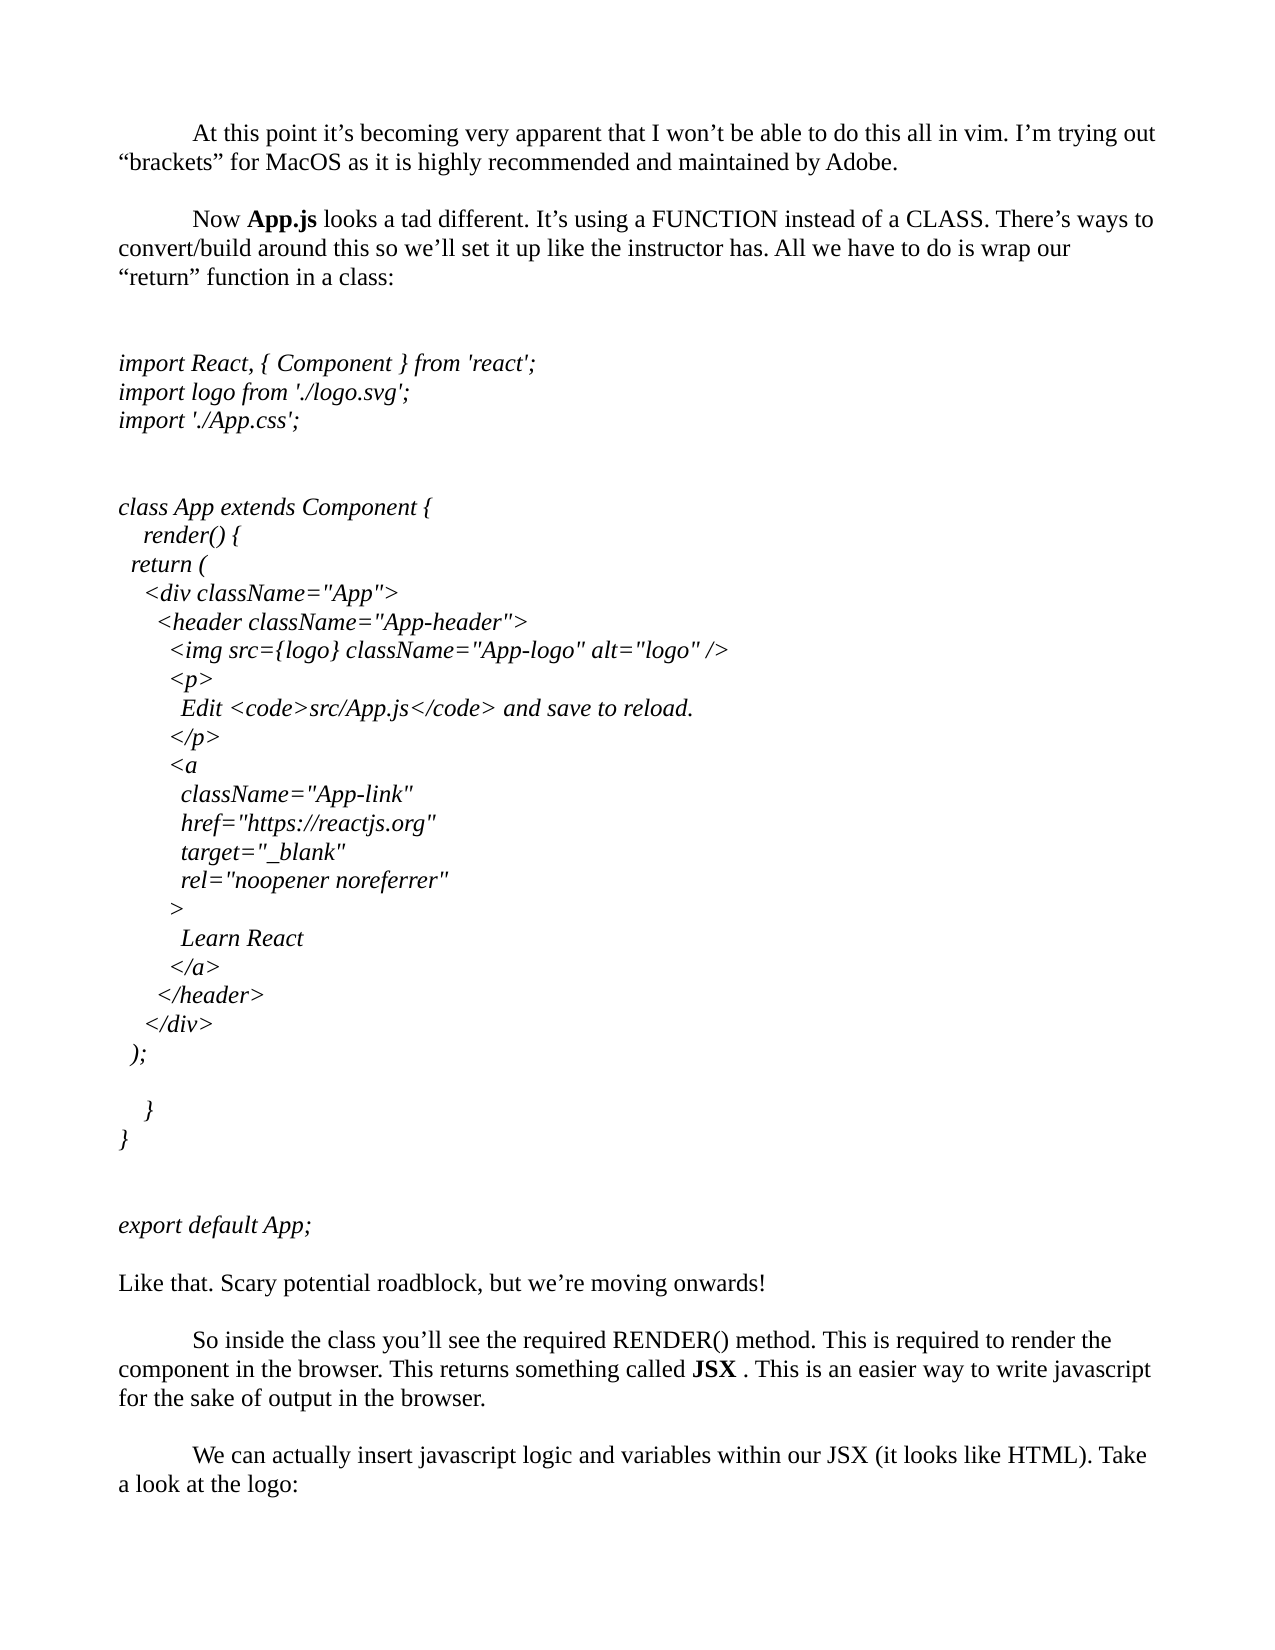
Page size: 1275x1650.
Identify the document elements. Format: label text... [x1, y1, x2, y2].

text <a [118, 751, 1157, 779]
text export default App; [118, 1211, 1157, 1239]
text </header> [118, 981, 1157, 1009]
text import logo from './logo.svg'; [118, 377, 1157, 406]
text Now App.js looks a tad different. It’s using a FUNCTION instead of a CLASS. There’s ways to convert/build around this so we’ll set it up like the instructor has. All we have to do is wrap our “return” function in a class: [118, 204, 1157, 291]
text Like that. Scary potential roadblock, but we’re moving onwards! [118, 1268, 1157, 1297]
text ); [118, 1038, 1157, 1067]
text At this point it’s becoming very apparent that I won’t be able to do this all in vim. I’m trying out “brackets” for MacOS as it is highly recommended and maintained by Adobe. [118, 118, 1157, 176]
text <p> [118, 664, 1157, 693]
text return ( [118, 549, 1157, 578]
text </div> [118, 1009, 1157, 1038]
text So inside the class you’ll see the required RENDER() method. This is required to render the component in the browser. This returns something called JSX . This is an easier way to write javascript for the sake of output in the browser. [118, 1326, 1157, 1412]
text import React, { Component } from 'react'; [118, 348, 1157, 377]
text class App extends Component { [118, 492, 1157, 521]
text target="_blank" [118, 837, 1157, 866]
text Edit <code>src/App.js</code> and save to reload. [118, 693, 1157, 722]
text > [118, 894, 1157, 923]
text href="https://reactjs.org" [118, 808, 1157, 837]
text } [118, 1096, 1157, 1124]
text <img src={logo} className="App-logo" alt="logo" /> [118, 636, 1157, 664]
text <header className="App-header"> [118, 607, 1157, 636]
text import './App.css'; [118, 406, 1157, 434]
text </a> [118, 952, 1157, 981]
text } [118, 1124, 1157, 1153]
text <div className="App"> [118, 578, 1157, 607]
text render() { [118, 521, 1157, 549]
text </p> [118, 722, 1157, 751]
text rel="noopener noreferrer" [118, 866, 1157, 894]
text className="App-link" [118, 779, 1157, 808]
text Learn React [118, 923, 1157, 952]
text We can actually insert javascript logic and variables within our JSX (it looks like HTML). Take a look at the logo: [118, 1441, 1157, 1498]
